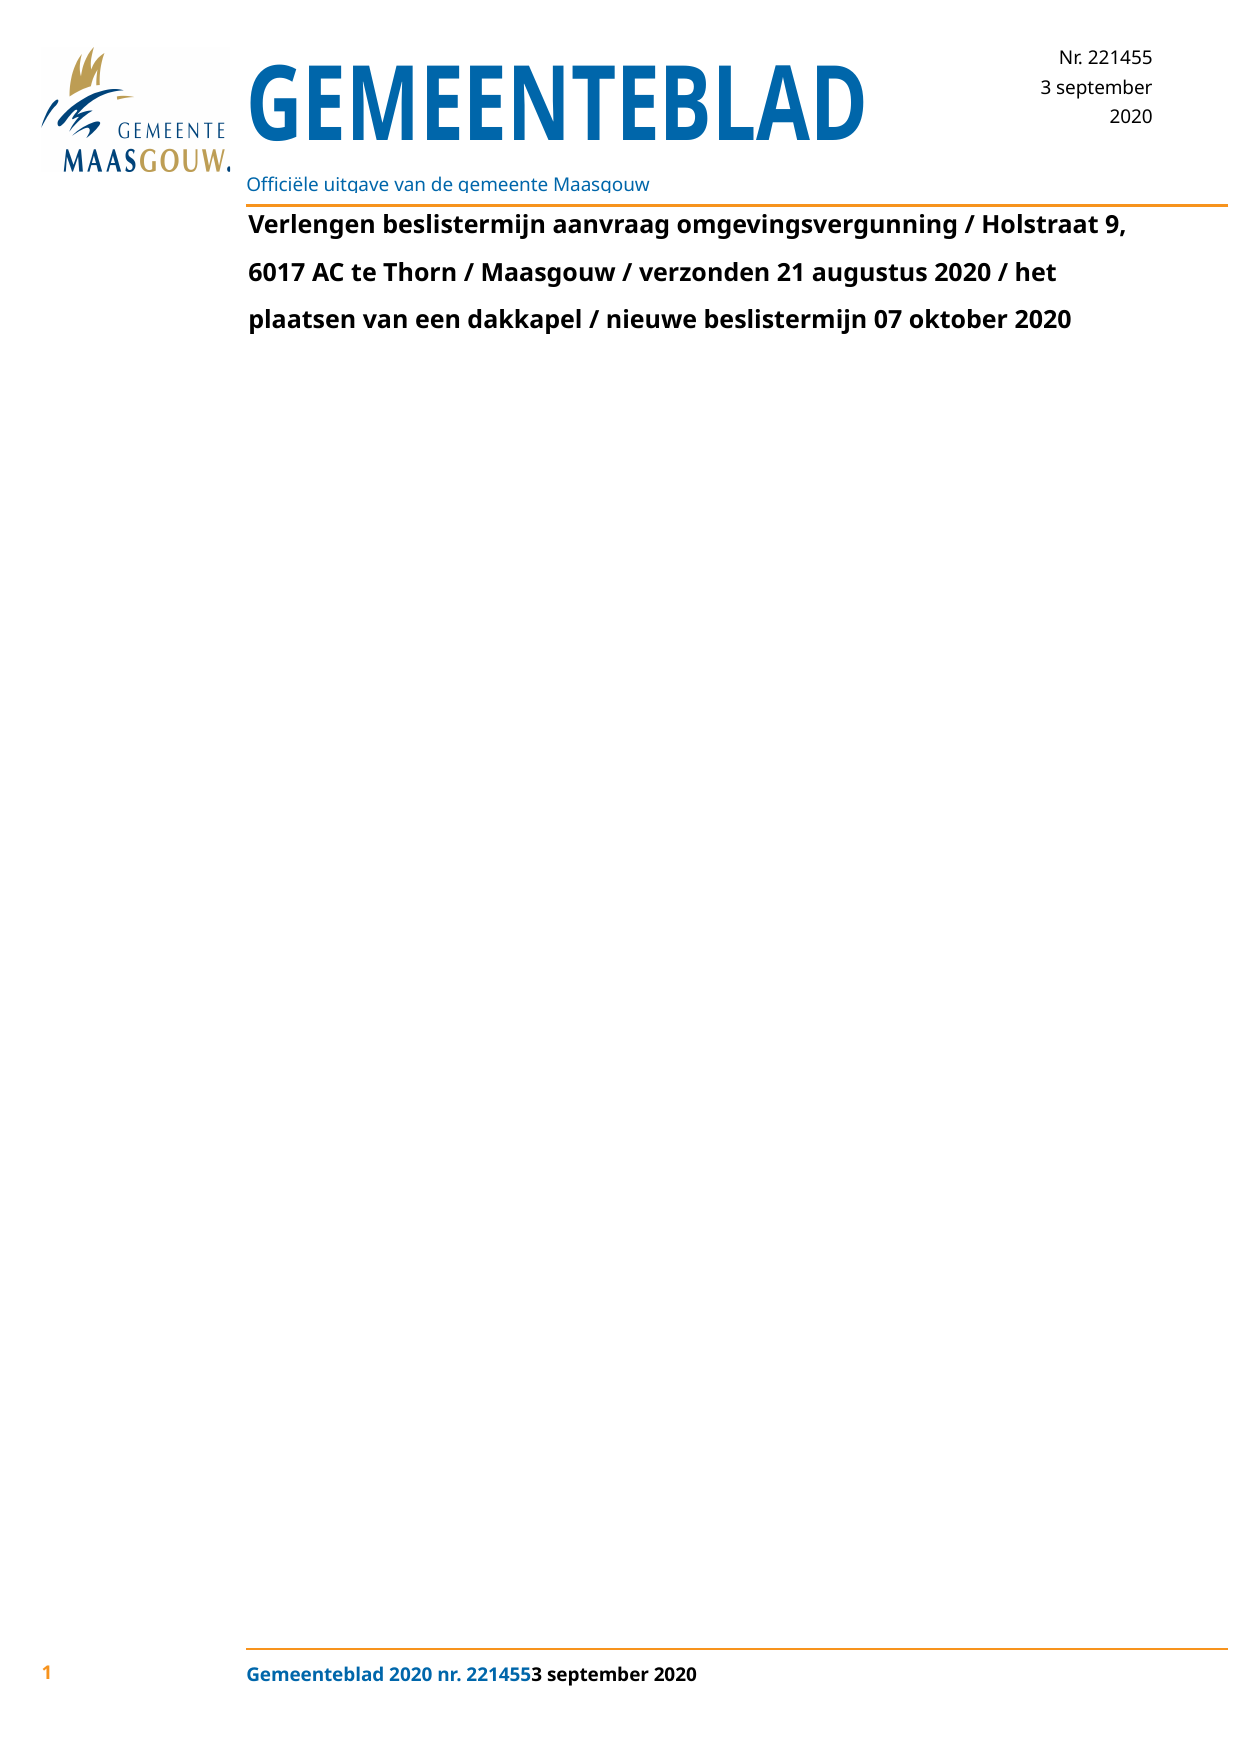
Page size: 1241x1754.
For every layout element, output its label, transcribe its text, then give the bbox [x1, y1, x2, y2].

text Verlengen beslistermijn aanvraag omgevingsvergunning / Holstraat 9, 6017 AC te Thorn / Maasgouw / verzonden 21 augustus 2020 / het plaatsen van een dakkapel / nieuwe beslistermijn 07 oktober 2020 [248, 207, 1152, 336]
picture [41, 47, 231, 172]
